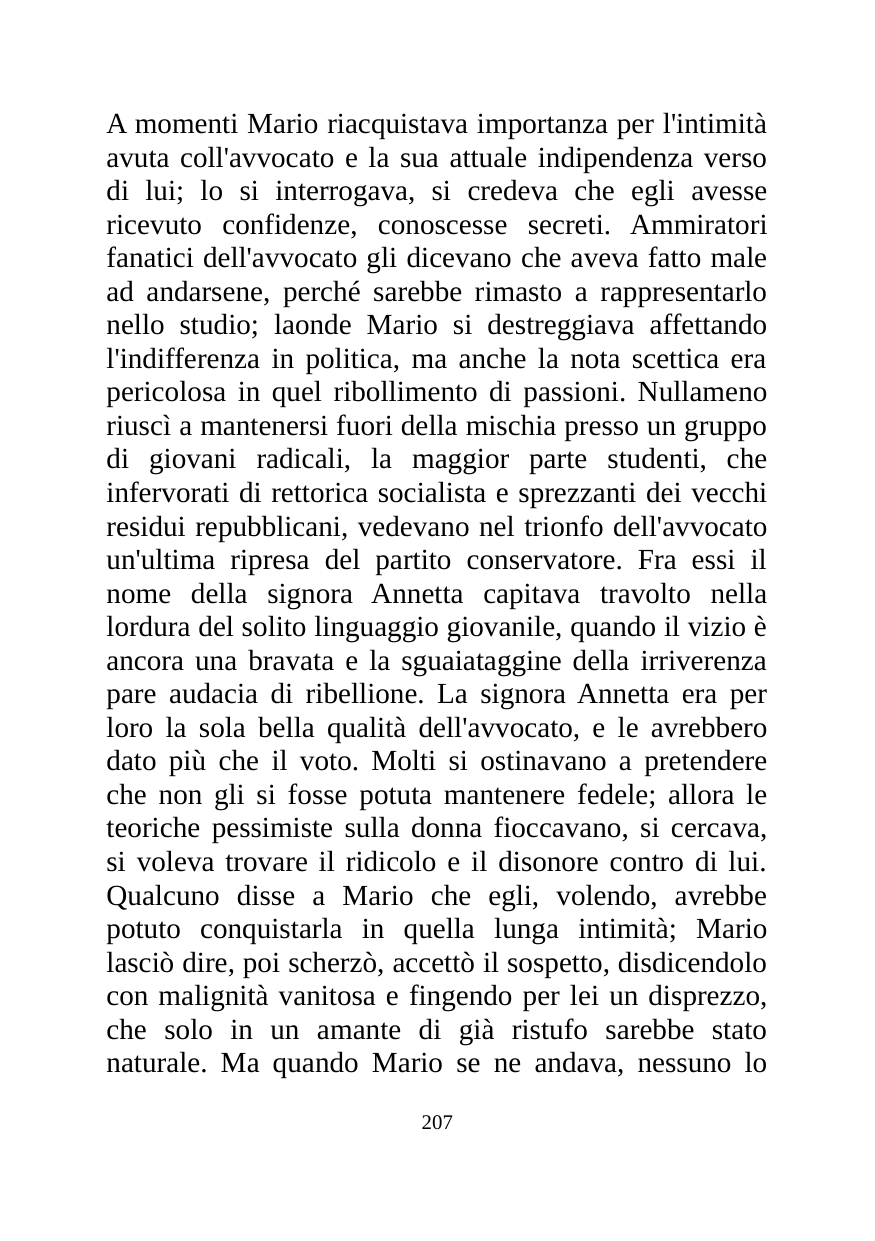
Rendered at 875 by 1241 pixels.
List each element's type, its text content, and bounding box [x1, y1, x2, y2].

text A momenti Mario riacquistava importanza per l'intimità avuta coll'avvocato e la sua attuale indipendenza verso di lui; lo si interrogava, si credeva che egli avesse ricevuto confidenze, conoscesse secreti. Ammiratori fanatici dell'avvocato gli dicevano che aveva fatto male ad andarsene, perché sarebbe rimasto a rappresentarlo nello studio; laonde Mario si destreggiava affettando l'indifferenza in politica, ma anche la nota scettica era pericolosa in quel ribollimento di passioni. Nullameno riuscì a mantenersi fuori della mischia presso un gruppo di giovani radicali, la maggior parte studenti, che infervorati di rettorica socialista e sprezzanti dei vecchi residui repubblicani, vedevano nel trionfo dell'avvocato un'ultima ripresa del partito conservatore. Fra essi il nome della signora Annetta capitava travolto nella lordura del solito linguaggio giovanile, quando il vizio è ancora una bravata e la sguaiataggine della irriverenza pare audacia di ribellione. La signora Annetta era per loro la sola bella qualità dell'avvocato, e le avrebbero dato più che il voto. Molti si ostinavano a pretendere che non gli si fosse potuta mantenere fedele; allora le teoriche pessimiste sulla donna fioccavano, si cercava, si voleva trovare il ridicolo e il disonore contro di lui. Qualcuno disse a Mario che egli, volendo, avrebbe potuto conquistarla in quella lunga intimità; Mario lasciò dire, poi scherzò, accettò il sospetto, disdicendolo con malignità vanitosa e fingendo per lei un disprezzo, che solo in un amante di già ristufo sarebbe stato naturale. Ma quando Mario se ne andava, nessuno lo [106, 106, 768, 1079]
